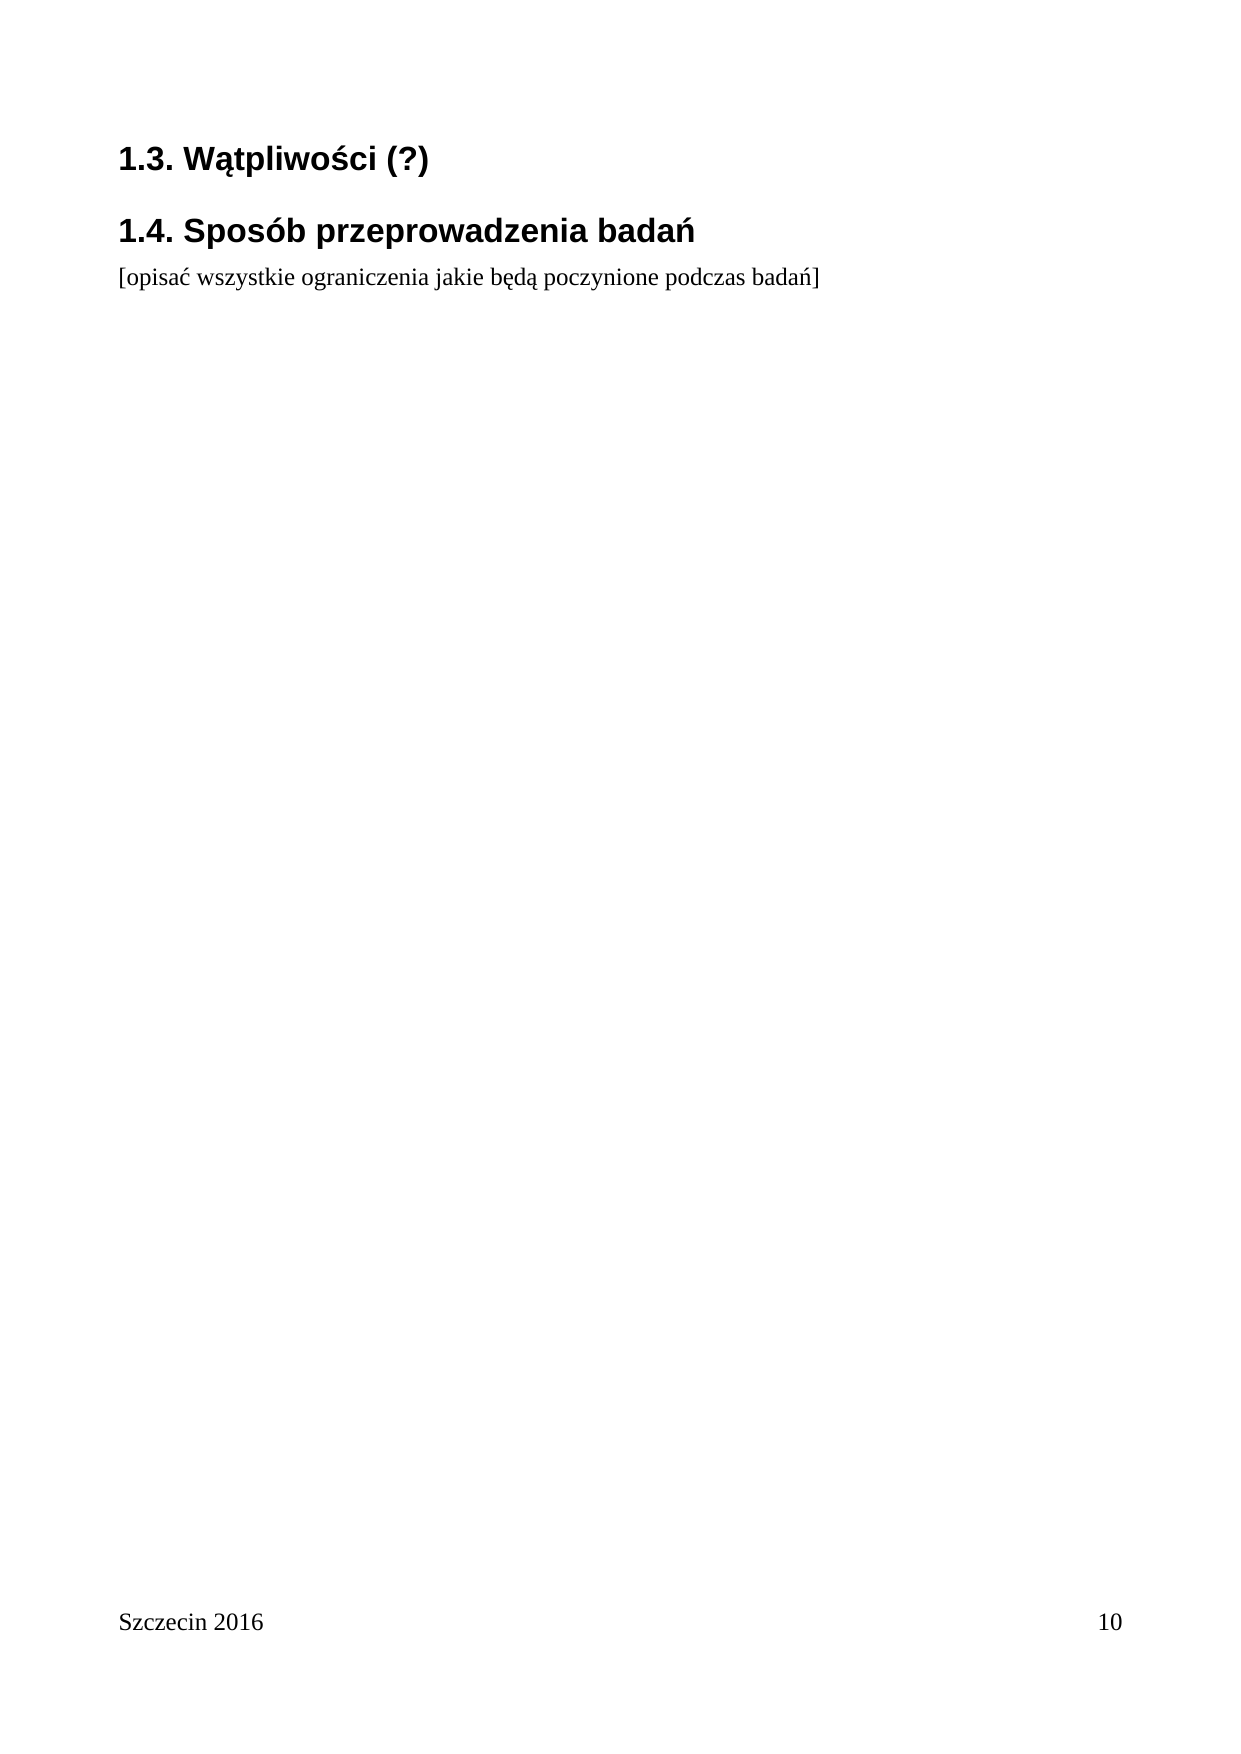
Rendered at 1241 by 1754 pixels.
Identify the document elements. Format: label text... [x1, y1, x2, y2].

subtitle 1.4. Sposób przeprowadzenia badań [118, 211, 1122, 249]
subtitle 1.3. Wątpliwości (?) [118, 139, 1122, 178]
text [opisać wszystkie ograniczenia jakie będą poczynione podczas badań] [118, 262, 1122, 291]
